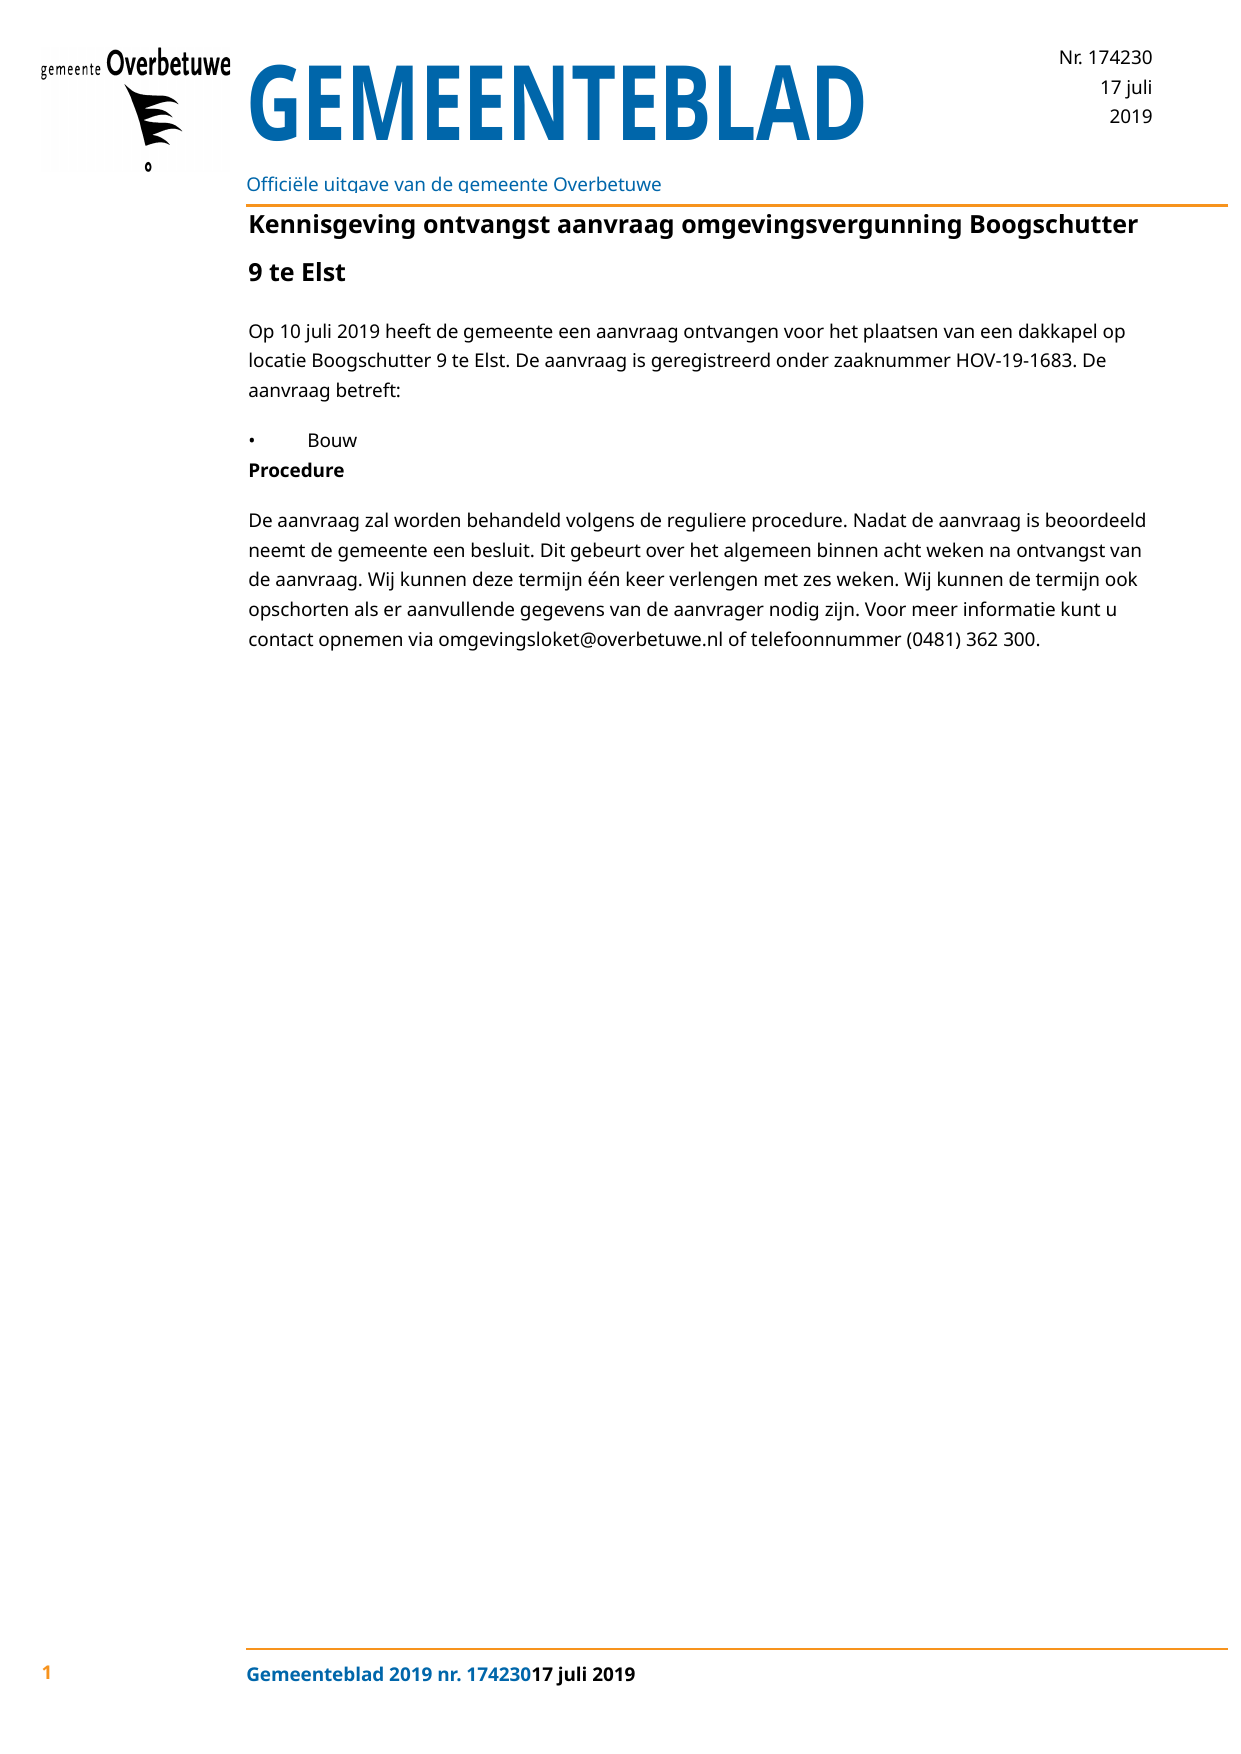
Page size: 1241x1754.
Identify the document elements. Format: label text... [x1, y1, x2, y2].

text Kennisgeving ontvangst aanvraag omgevingsvergunning Boogschutter 9 te Elst [248, 207, 1152, 288]
text De aanvraag zal worden behandeld volgens de reguliere procedure. Nadat de aanvraag is beoordeeld neemt de gemeente een besluit. Dit gebeurt over het algemeen binnen acht weken na ontvangst van de aanvraag. Wij kunnen deze termijn één keer verlengen met zes weken. Wij kunnen de termijn ook opschorten als er aanvullende gegevens van de aanvrager nodig zijn. Voor meer informatie kunt u contact opnemen via omgevingsloket@overbetuwe.nl of telefoonnummer (0481) 362 300. [248, 507, 1152, 652]
text Procedure [248, 457, 1152, 483]
text Op 10 juli 2019 heeft de gemeente een aanvraag ontvangen voor het plaatsen van een dakkapel op locatie Boogschutter 9 te Elst. De aanvraag is geregistreerd onder zaaknummer HOV-19-1683. De aanvraag betreft: [248, 318, 1152, 403]
list Bouw [248, 427, 1152, 453]
picture [41, 47, 231, 172]
